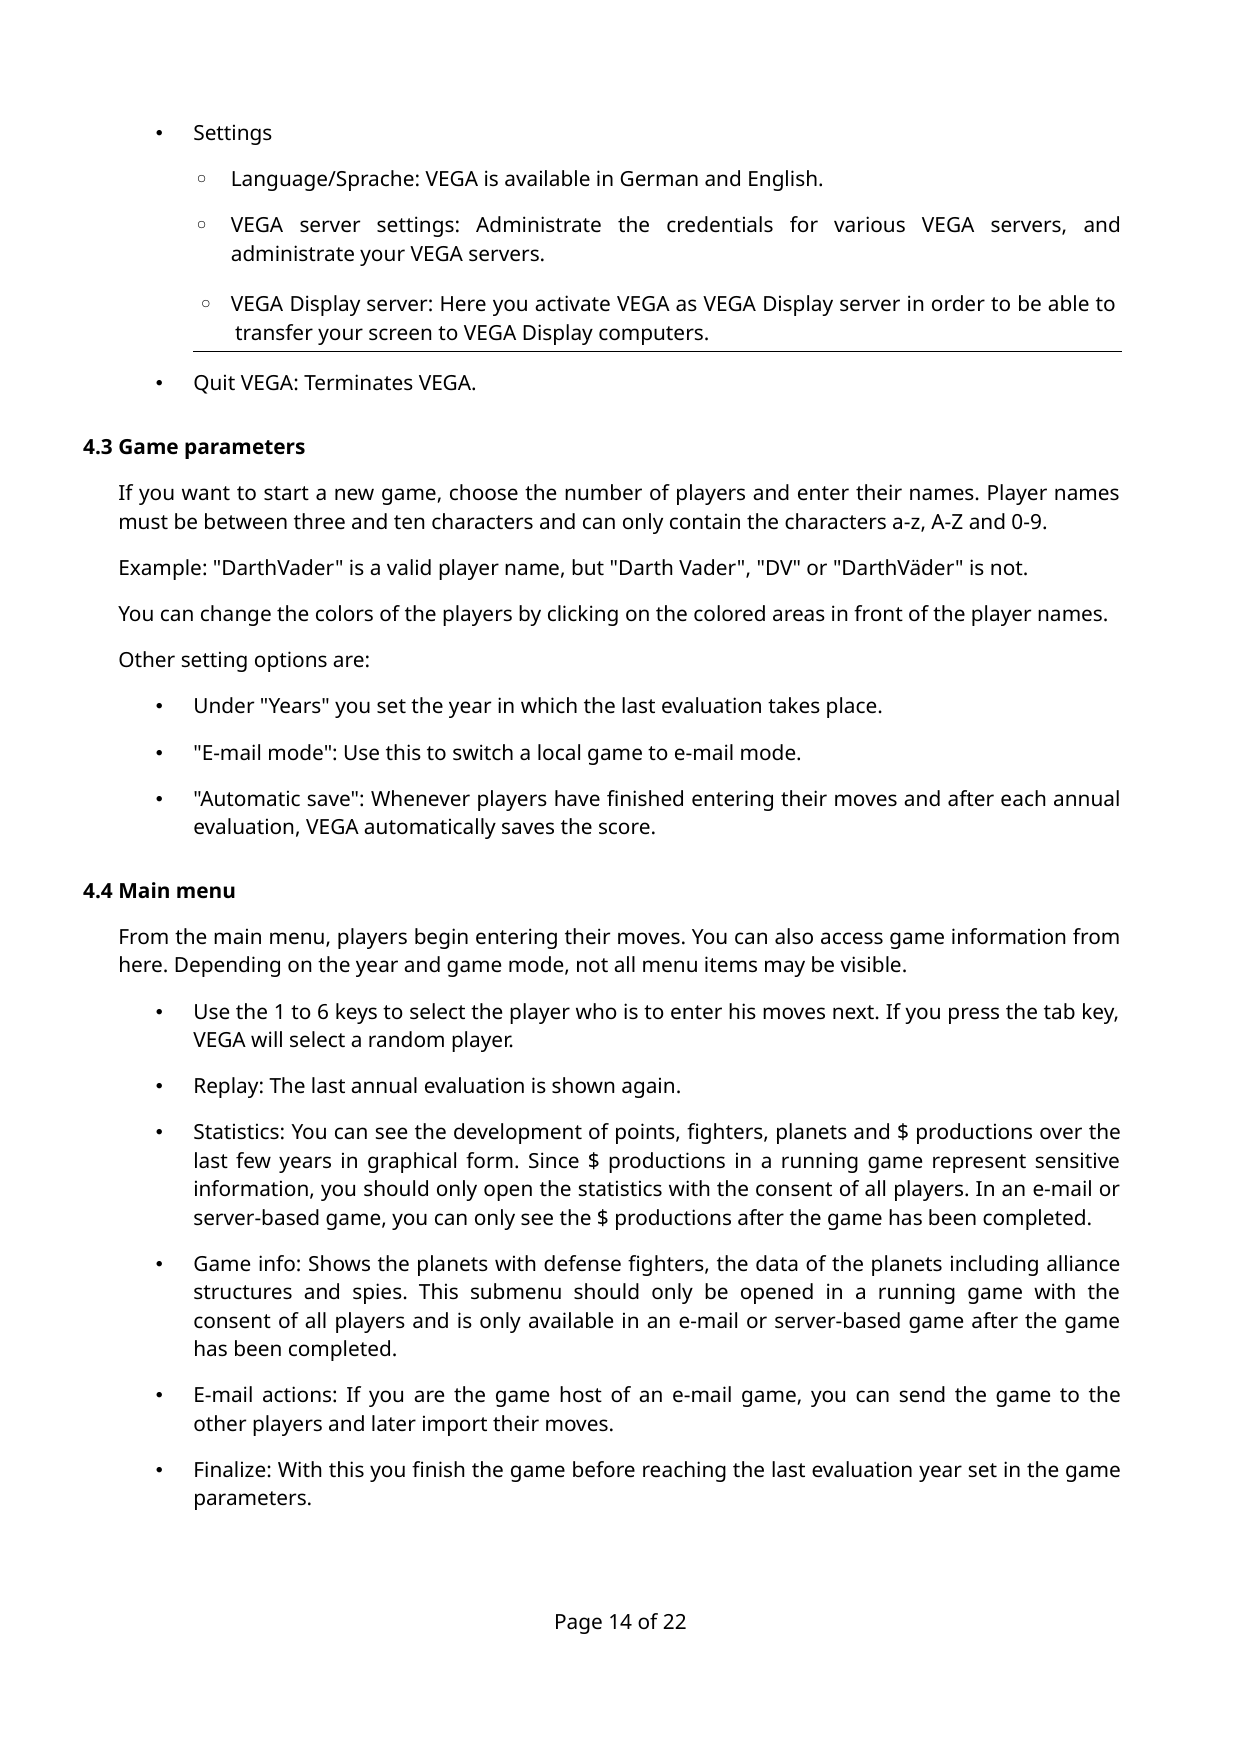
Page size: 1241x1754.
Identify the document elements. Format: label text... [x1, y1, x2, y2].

text You can change the colors of the players by clicking on the colored areas in front of the player names. [118, 599, 1122, 628]
list Statistics: You can see the development of points, fighters, planets and $ productions over the last few years in graphical form. Since $ productions in a running game represent sensitive information, you should only open the statistics with the consent of all players. In an e-mail or server-based game, you can only see the $ productions after the game has been completed. [156, 1117, 1122, 1231]
text Example: "DarthVader" is a valid player name, but "Darth Vader", "DV" or "DarthVäder" is not. [118, 553, 1122, 581]
list Quit VEGA: Terminates VEGA. [156, 368, 1122, 397]
list Use the 1 to 6 keys to select the player who is to enter his moves next. If you press the tab key, VEGA will select a random player. [156, 997, 1122, 1054]
list E-mail actions: If you are the game host of an e-mail game, you can send the game to the other players and later import their moves. [156, 1380, 1122, 1437]
text Other setting options are: [118, 645, 1122, 674]
list Language/Sprache: VEGA is available in German and English. [193, 164, 1122, 193]
list "E-mail mode": Use this to switch a local game to e-mail mode. [156, 738, 1122, 766]
text If you want to start a new game, choose the number of players and enter their names. Player names must be between three and ten characters and can only contain the characters a-z, A-Z and 0-9. [118, 478, 1122, 535]
list Finalize: With this you finish the game before reaching the last evaluation year set in the game parameters. [156, 1455, 1122, 1512]
list "Automatic save": Whenever players have finished entering their moves and after each annual evaluation, VEGA automatically saves the score. [156, 784, 1122, 841]
list Replay: The last annual evaluation is shown again. [156, 1071, 1122, 1100]
list Game info: Shows the planets with defense fighters, the data of the planets including alliance structures and spies. This submenu should only be opened in a running game with the consent of all players and is only available in an e-mail or server-based game after the game has been completed. [156, 1249, 1122, 1363]
text From the main menu, players begin entering their moves. You can also access game information from here. Depending on the year and game mode, not all menu items may be visible. [118, 922, 1122, 979]
list VEGA Display server: Here you activate VEGA as VEGA Display server in order to be able to transfer your screen to VEGA Display computers. [193, 285, 1122, 351]
list Under "Years" you set the year in which the last evaluation takes place. [156, 691, 1122, 720]
list VEGA server settings: Administrate the credentials for various VEGA servers, and administrate your VEGA servers. [193, 210, 1122, 267]
subtitle Game parameters [118, 432, 1122, 461]
list Settings [156, 118, 1122, 147]
subtitle Main menu [118, 876, 1122, 904]
